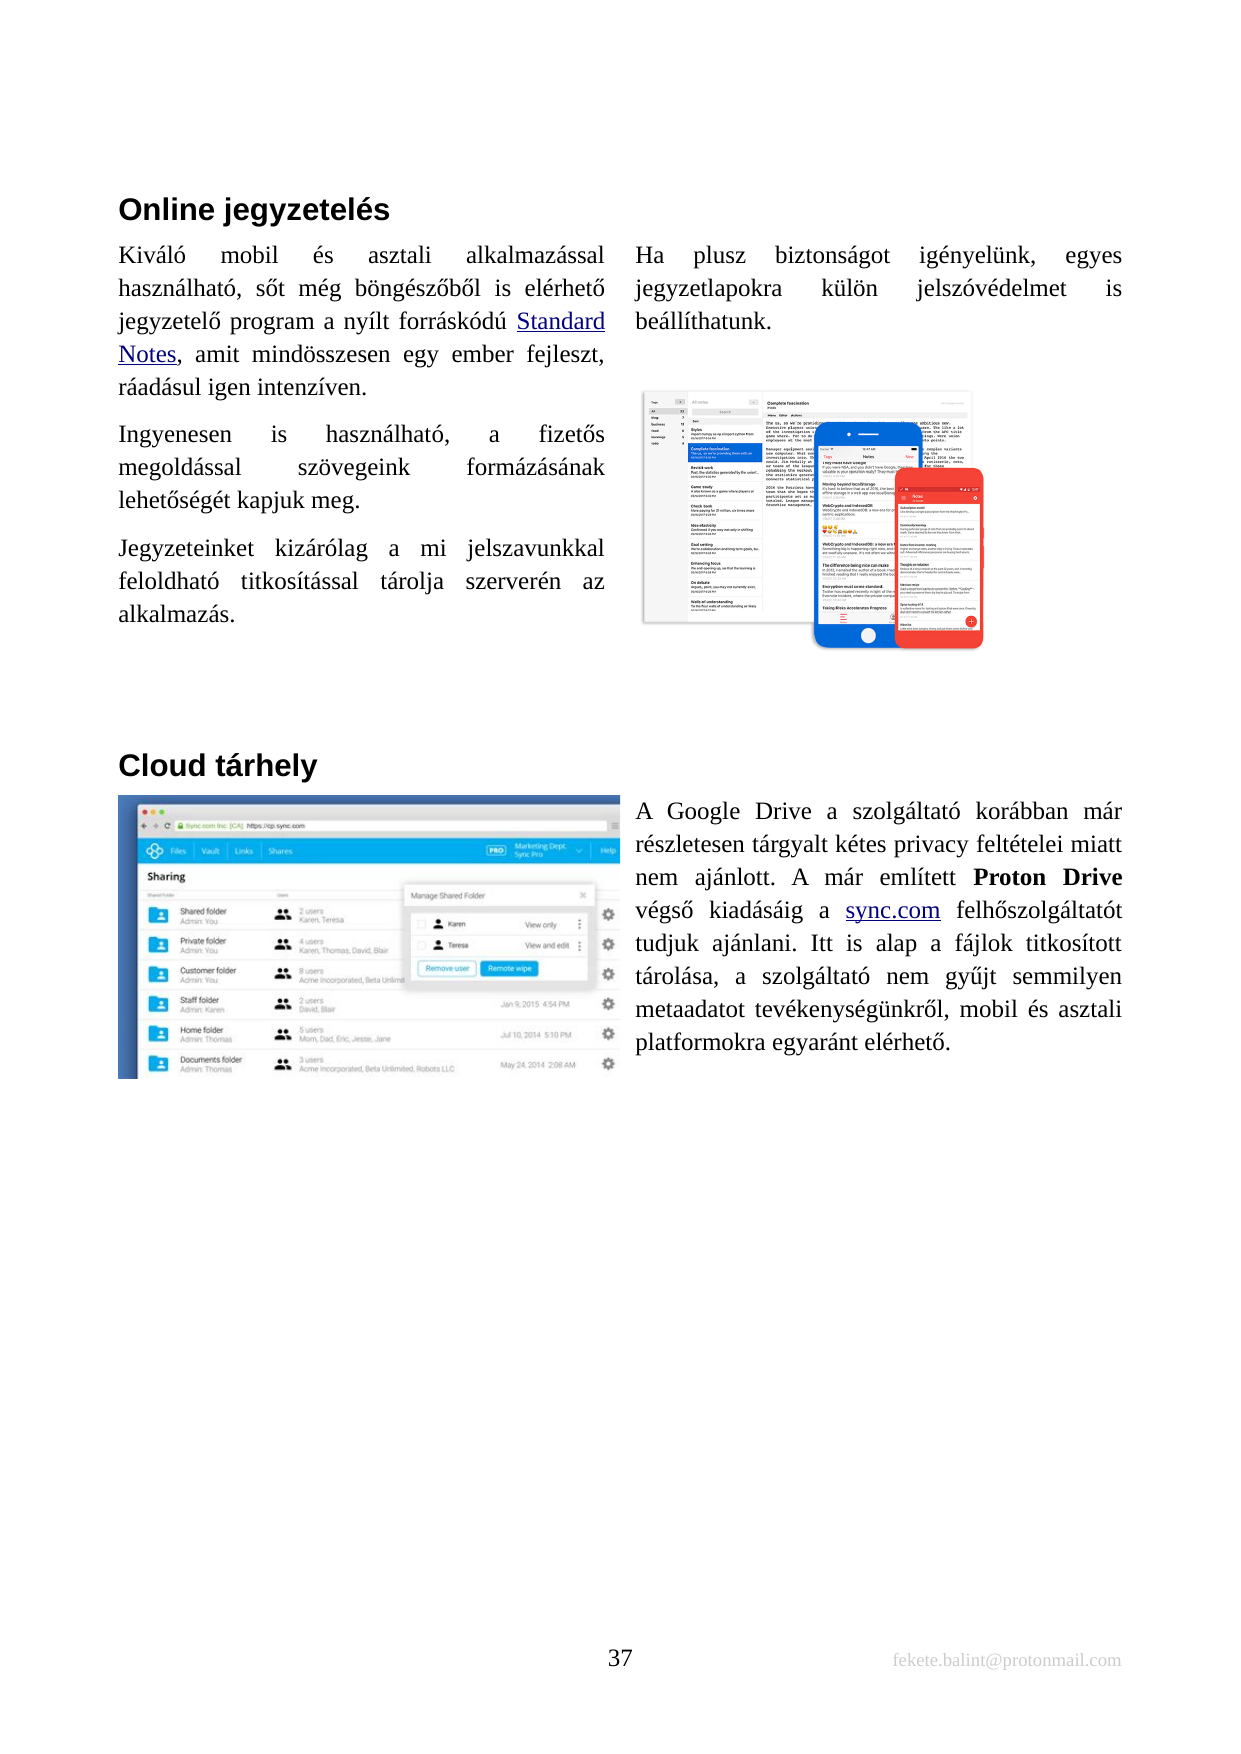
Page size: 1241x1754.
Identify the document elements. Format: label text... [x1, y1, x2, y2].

picture [118, 795, 621, 1079]
picture [515, 844, 565, 858]
text A Google Drive a szolgáltató korábban már részletesen tárgyalt kétes privacy feltételei miatt nem ajánlott. A már említett Proton Drive végső kiadásáig a sync.com felhőszolgáltatót tudjuk ajánlani. Itt is alap a fájlok titkosított tárolása, a szolgáltató nem gyűjt semmilyen metaadatot tevékenységünkről, mobil és asztali platformokra egyaránt elérhető. [635, 796, 1122, 1056]
text Ingyenesen is használható, a fizetős megoldással szövegeink formázásának lehetőségét kapjuk meg. [118, 419, 605, 514]
picture [635, 353, 993, 660]
picture [486, 845, 506, 855]
picture [171, 849, 185, 854]
picture [146, 844, 163, 859]
picture [601, 849, 616, 854]
text Kiváló mobil és asztali alkalmazással használható, sőt még böngészőből is elérhető jegyzetelő program a nyílt forráskódú Standard Notes, amit mindösszesen egy ember fejleszt, ráadásul igen intenzíven. [118, 240, 605, 401]
text Jegyzeteinket kizárólag a mi jelszavunkkal feloldható titkosítással tárolja szerverén az alkalmazás. [118, 533, 605, 628]
subtitle Online jegyzetelés [118, 191, 1122, 227]
picture [203, 849, 219, 854]
picture [236, 848, 253, 854]
subtitle Cloud tárhely [118, 747, 1122, 783]
picture [269, 848, 292, 854]
text Ha plusz biztonságot igényelünk, egyes jegyzetlapokra külön jelszóvédelmet is beállíthatunk. [635, 240, 1122, 334]
